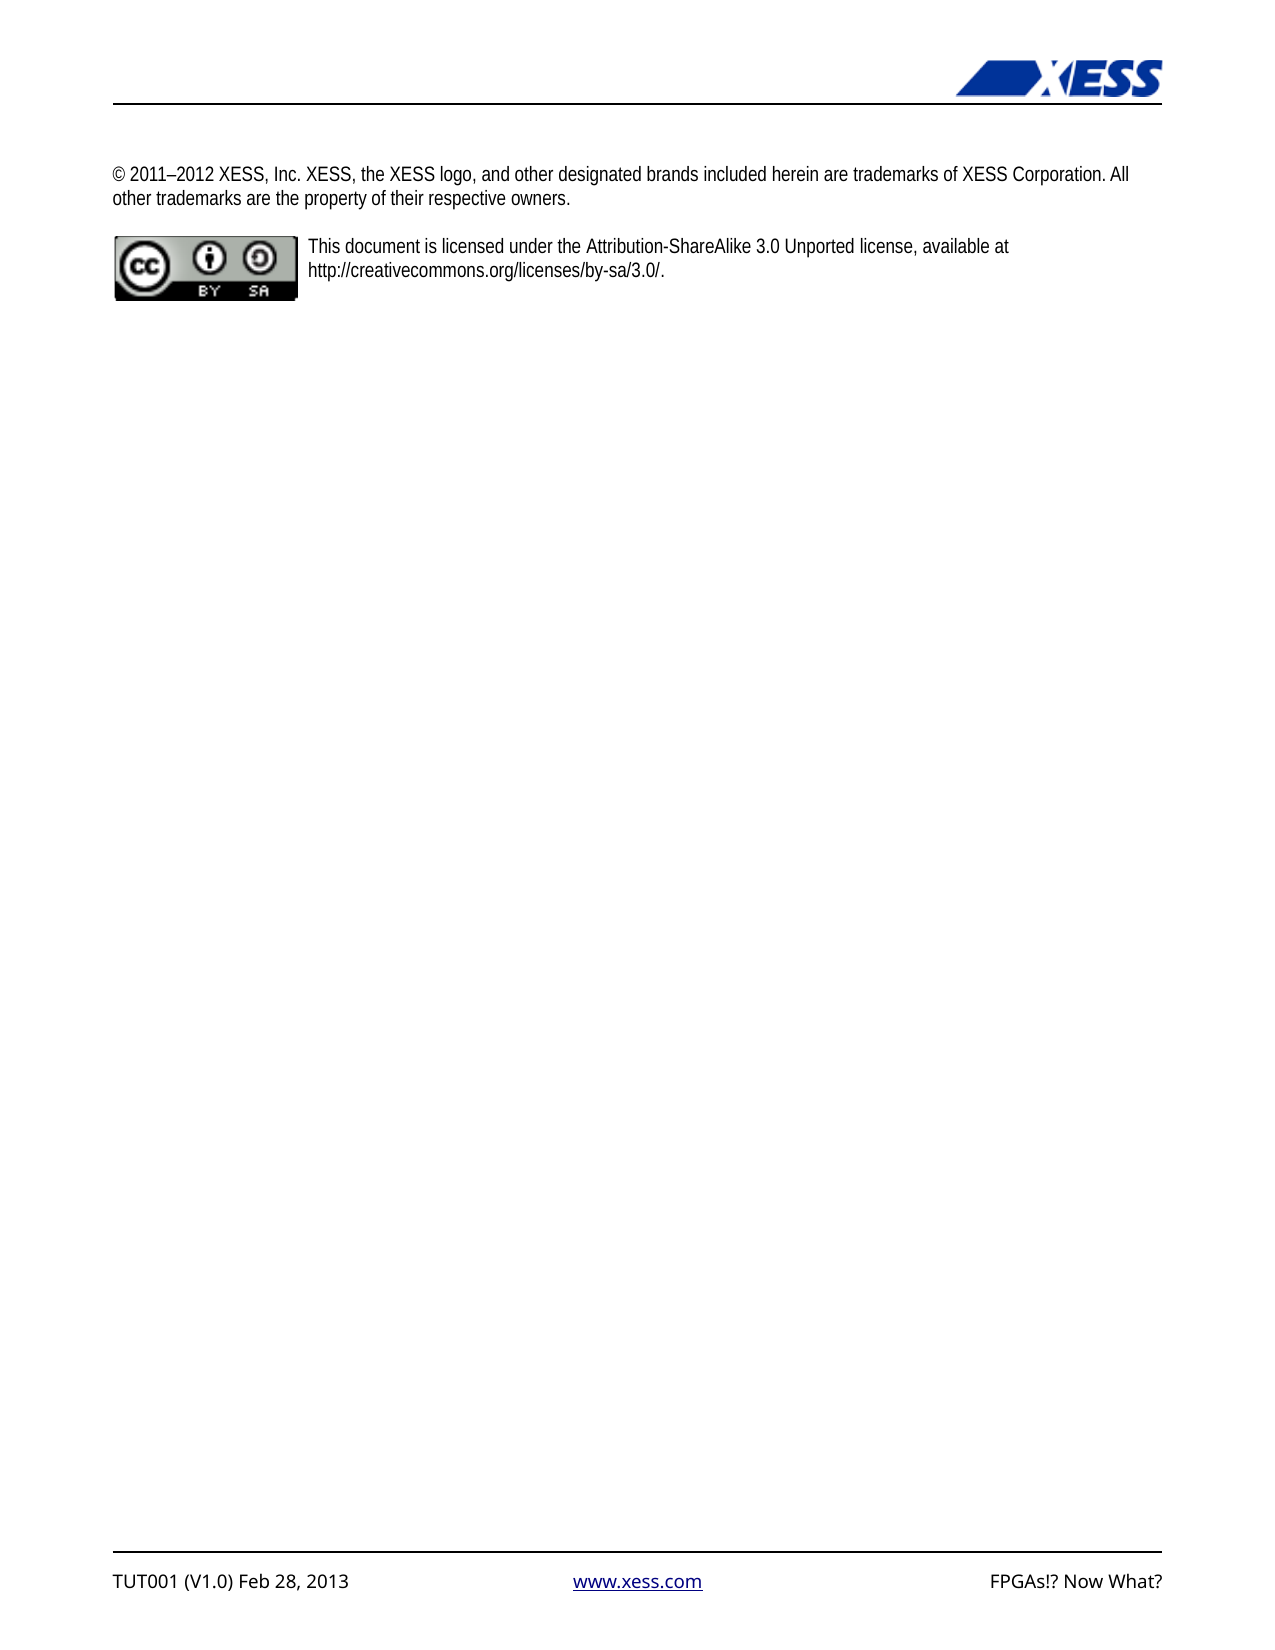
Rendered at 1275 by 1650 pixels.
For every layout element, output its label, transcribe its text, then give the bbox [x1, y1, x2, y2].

text © 2011–2012 XESS, Inc. XESS, the XESS logo, and other designated brands included herein are trademarks of XESS Corporation. All other trademarks are the property of their respective owners. [112, 162, 1162, 210]
picture [955, 60, 1163, 97]
text This document is licensed under the Attribution-ShareAlike 3.0 Unported license, available at http://creativecommons.org/licenses/by-sa/3.0/. [308, 234, 1162, 282]
picture [114, 236, 298, 301]
